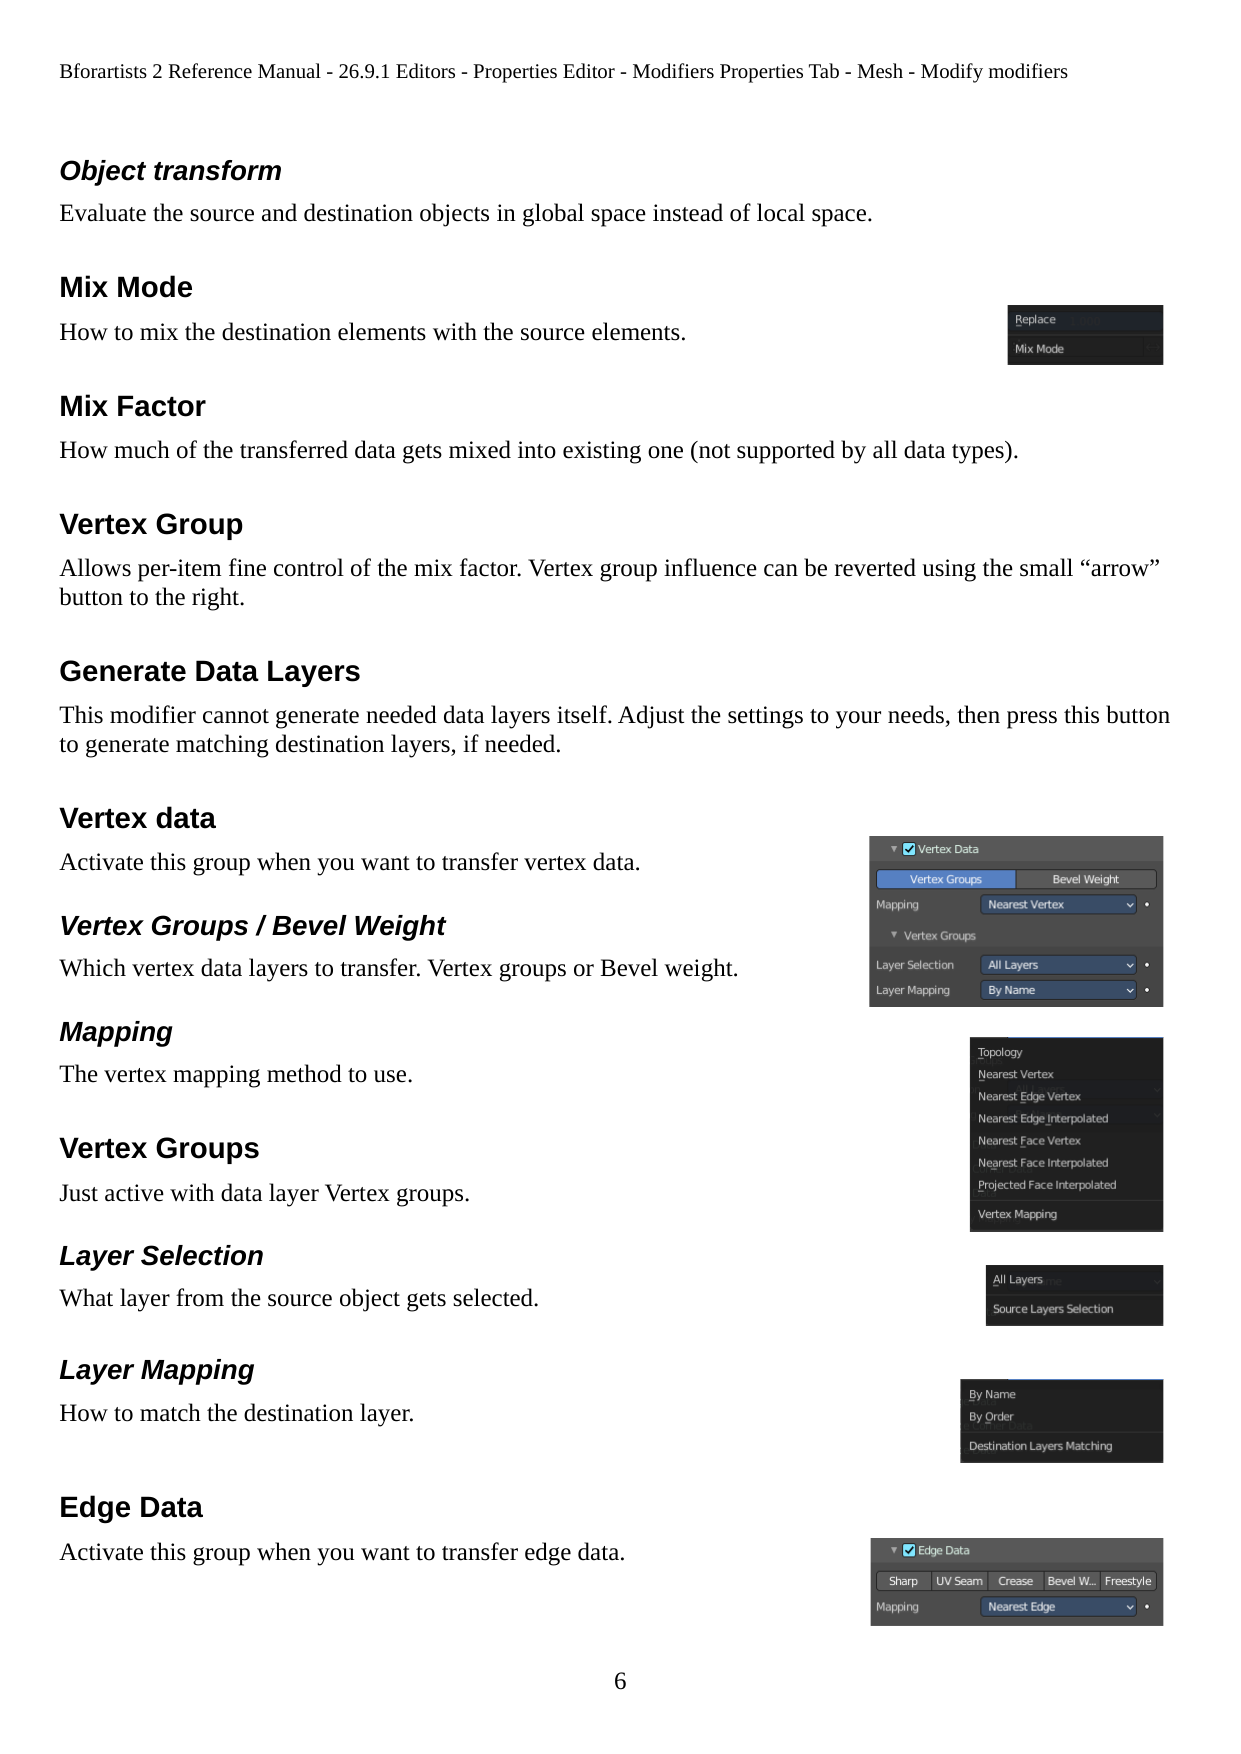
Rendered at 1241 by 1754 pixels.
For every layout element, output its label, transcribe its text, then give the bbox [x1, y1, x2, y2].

text How to mix the destination elements with the source elements. [59, 317, 1007, 345]
subtitle Object transform [59, 154, 1181, 186]
subtitle Vertex data [59, 801, 1181, 835]
subtitle Generate Data Layers [59, 654, 1181, 688]
text Activate this group when you want to transfer vertex data. [59, 847, 869, 876]
subtitle Mix Factor [59, 389, 1181, 422]
subtitle Vertex Group [59, 507, 1181, 541]
picture [1007, 305, 1164, 365]
text What layer from the source object gets selected. [59, 1283, 985, 1312]
subtitle Vertex Groups [59, 1131, 969, 1165]
subtitle [1164, 1131, 1181, 1165]
subtitle Vertex Groups / Bevel Weight [59, 909, 869, 941]
subtitle Mix Mode [59, 270, 1181, 304]
text How much of the transferred data gets mixed into existing one (not supported by all data types). [59, 435, 1181, 464]
text Evaluate the source and destination objects in global space instead of local space. [59, 198, 1181, 227]
subtitle Mapping [59, 1015, 1181, 1047]
picture [969, 1037, 1164, 1232]
picture [869, 836, 1164, 1007]
subtitle Edge Data [59, 1490, 1181, 1524]
text How to match the destination layer. [59, 1398, 960, 1427]
picture [960, 1379, 1164, 1463]
subtitle Layer Selection [59, 1239, 1181, 1271]
picture [985, 1265, 1164, 1326]
text Just active with data layer Vertex groups. [59, 1178, 969, 1206]
subtitle Layer Mapping [59, 1353, 1181, 1385]
text Which vertex data layers to transfer. Vertex groups or Bevel weight. [59, 953, 869, 982]
text The vertex mapping method to use. [59, 1059, 969, 1088]
picture [870, 1538, 1164, 1626]
text Activate this group when you want to transfer edge data. [59, 1537, 1181, 1565]
text This modifier cannot generate needed data layers itself. Adjust the settings to your needs, then press this button to generate matching destination layers, if needed. [59, 700, 1181, 758]
text Allows per-item fine control of the mix factor. Vertex group influence can be reverted using the small “arrow” button to the right. [59, 553, 1181, 611]
